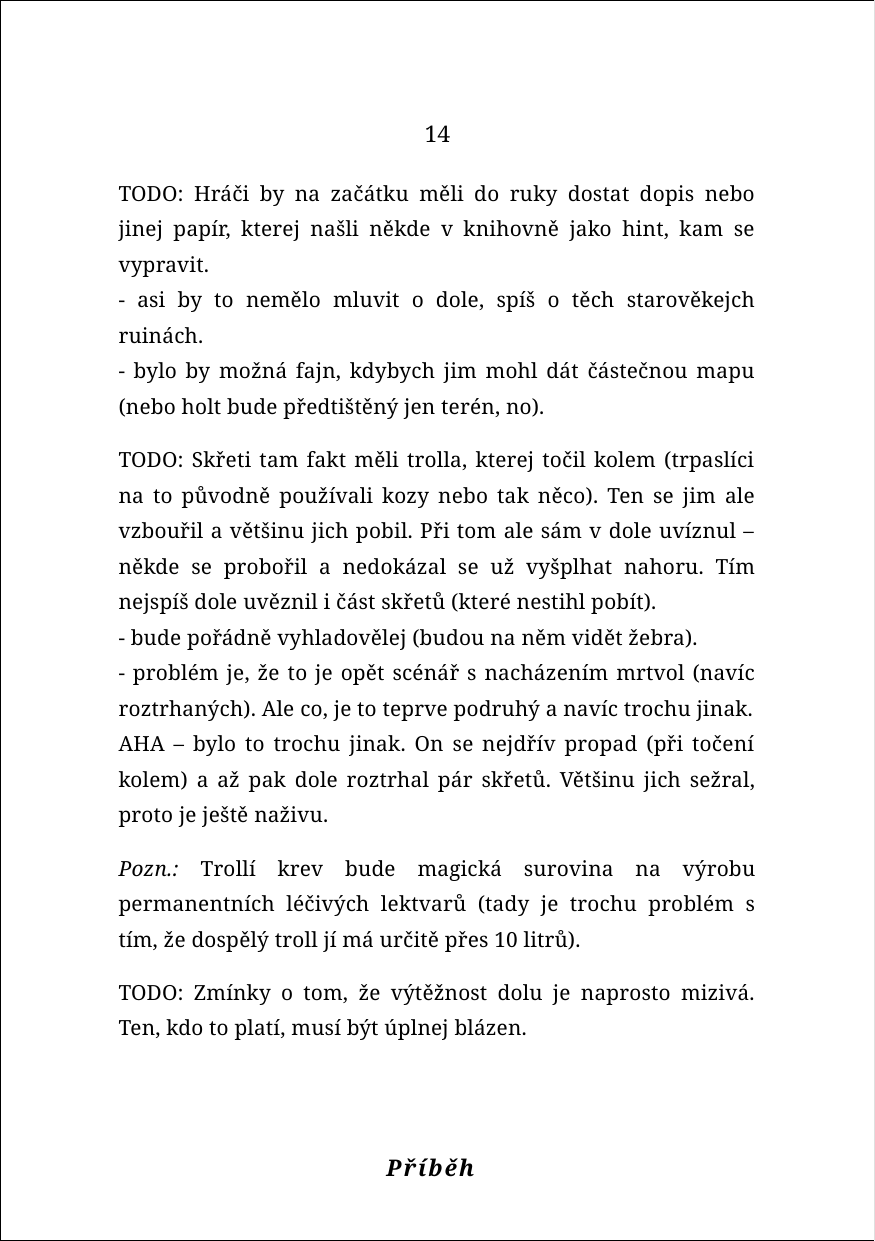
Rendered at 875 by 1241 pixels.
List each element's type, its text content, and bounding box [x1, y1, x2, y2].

text TODO: Hráči by na začátku měli do ruky dostat dopis nebo jinej papír, kterej našli někde v knihovně jako hint, kam se vypravit. - asi by to nemělo mluvit o dole, spíš o těch starověkejch ruinách. - bylo by možná fajn, kdybych jim mohl dát částečnou mapu (nebo holt bude předtištěný jen terén, no). [118, 179, 756, 421]
text TODO: Zmínky o tom, že výtěžnost dolu je naprosto mizivá. Ten, kdo to platí, musí být úplnej blázen. [118, 978, 756, 1042]
text TODO: Skřeti tam fakt měli trolla, kterej točil kolem (trpaslíci na to původně používali kozy nebo tak něco). Ten se jim ale vzbouřil a většinu jich pobil. Při tom ale sám v dole uvíznul – někde se probořil a nedokázal se už vyšplhat nahoru. Tím nejspíš dole uvěznil i část skřetů (které nestihl pobít). - bude pořádně vyhladovělej (budou na něm vidět žebra). - problém je, že to je opět scénář s nacházením mrtvol (navíc roztrhaných). Ale co, je to teprve podruhý a navíc trochu jinak. AHA – bylo to trochu jinak. On se nejdřív propad (při točení kolem) a až pak dole roztrhal pár skřetů. Většinu jich sežral, proto je ještě naživu. [118, 445, 756, 829]
text Pozn.: Trollí krev bude magická surovina na výrobu permanentních léčivých lektvarů (tady je trochu problém s tím, že dospělý troll jí má určitě přes 10 litrů). [118, 854, 756, 953]
